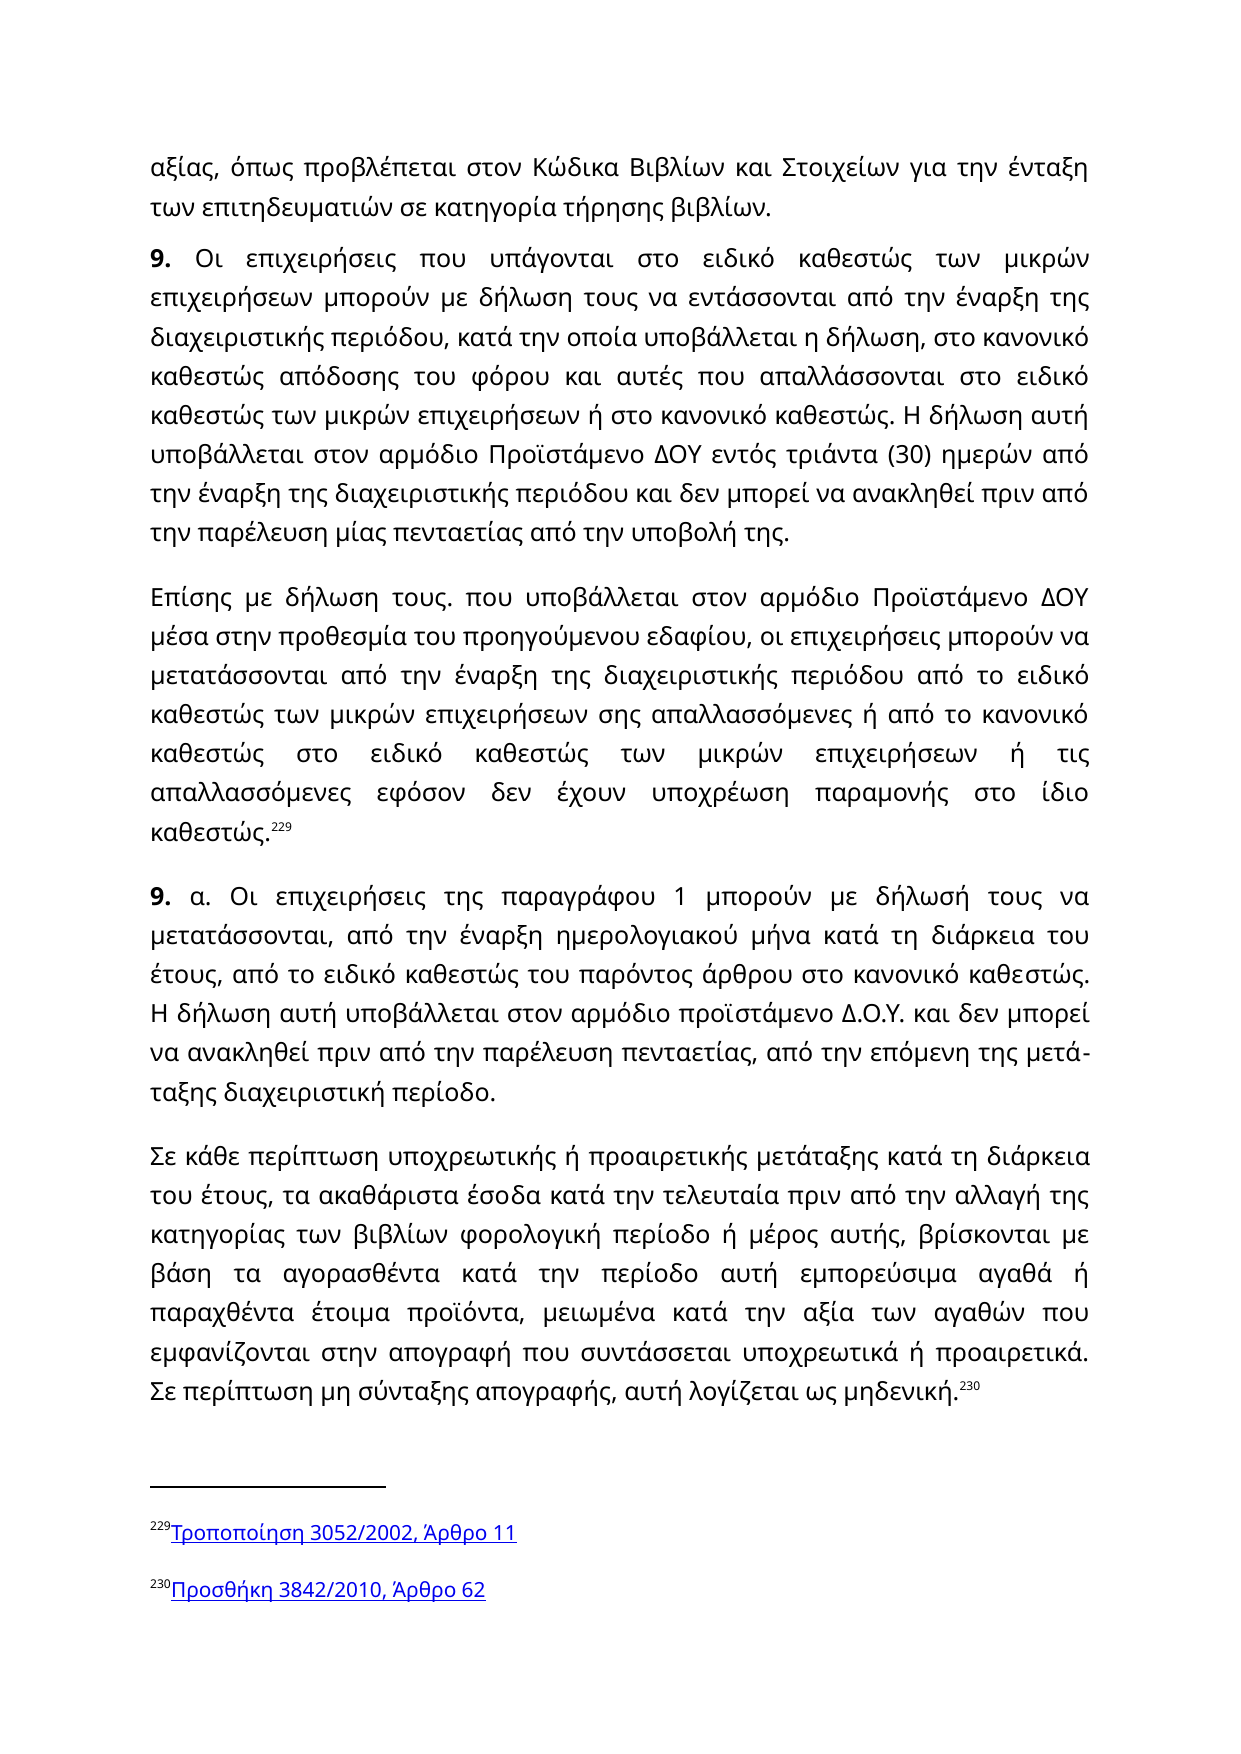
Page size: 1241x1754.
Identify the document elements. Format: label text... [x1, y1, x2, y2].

text 9. Οι επιχειρήσεις που υπάγονται στο ειδικό καθεστώς των μικρών επιχειρήσεων μπορούν με δήλωση τους να εντάσσονται από την έναρξη της διαχειριστικής περιόδου, κατά την οποία υποβάλλεται η δήλωση, στο κανονικό καθεστώς απόδοσης του φόρου και αυτές που απαλλάσσονται στο ειδικό καθεστώς των μικρών επιχειρήσεων ή στο κανονικό καθεστώς. Η δήλωση αυτή υποβάλλεται στον αρμόδιο Προϊστάμενο ΔΟΥ εντός τριάντα (30) ημερών από την έναρξη της διαχειριστικής περιόδου και δεν μπορεί να ανακληθεί πριν από την παρέλευση μίας πενταετίας από την υποβολή της. [150, 241, 1090, 549]
text αξίας, όπως προβλέπεται στον Κώδικα Βιβλίων και Στοιχείων για την ένταξη των επιτηδευματιών σε κατηγορία τήρησης βιβλίων. [150, 150, 1090, 223]
text Προσθήκη 3842/2010, Άρθρο 62 [150, 1576, 1090, 1604]
text Σε κάθε περίπτωση υποχρεωτικής ή προαιρετικής με­τάταξης κατά τη διάρκεια του έτους, τα ακαθάριστα έσο­δα κατά την τελευταία πριν από την αλλαγή της κατηγο­ρίας των βιβλίων φορολογική περίοδο ή μέρος αυτής, βρίσκονται με βάση τα αγορασθέντα κατά την περίοδο αυτή εμπορεύσιμα αγαθά ή παραχθέντα έτοιμα προϊό­ντα, μειωμένα κατά την αξία των αγαθών που εμφανίζο­νται στην απογραφή που συντάσσεται υποχρεωτικά ή προαιρετικά. Σε περίπτωση μη σύνταξης απογραφής, αυ­τή λογίζεται ως μηδενική. [150, 1138, 1090, 1407]
text Τροποποίηση 3052/2002, Άρθρο 11 [150, 1518, 1090, 1546]
text 9. α. Οι επιχειρήσεις της παραγράφου 1 μπορούν με δήλωσή τους να μετατάσσονται, από την έναρξη ημερο­λογιακού μήνα κατά τη διάρκεια του έτους, από το ειδικό καθεστώς του παρόντος άρθρου στο κανονικό καθε­στώς. Η δήλωση αυτή υποβάλλεται στον αρμόδιο προϊ­στάμενο Δ.Ο.Υ. και δεν μπορεί να ανακληθεί πριν από την παρέλευση πενταετίας, από την επόμενη της μετά­ταξης διαχειριστική περίοδο. [150, 878, 1090, 1108]
text Επίσης με δήλωση τους. που υποβάλλεται στον αρμόδιο Προϊστάμενο ΔΟΥ μέσα στην προθεσμία του προηγούμενου εδαφίου, οι επιχειρήσεις μπορούν να μετατάσσονται από την έναρξη της διαχειριστικής περιόδου από το ειδικό καθεστώς των μικρών επιχειρήσεων σης απαλλασσόμενες ή από το κανονικό καθεστώς στο ειδικό καθεστώς των μικρών επιχειρήσεων ή τις απαλλασσόμενες εφόσον δεν έχουν υποχρέωση παραμονής στο ίδιο καθεστώς. [150, 579, 1090, 848]
